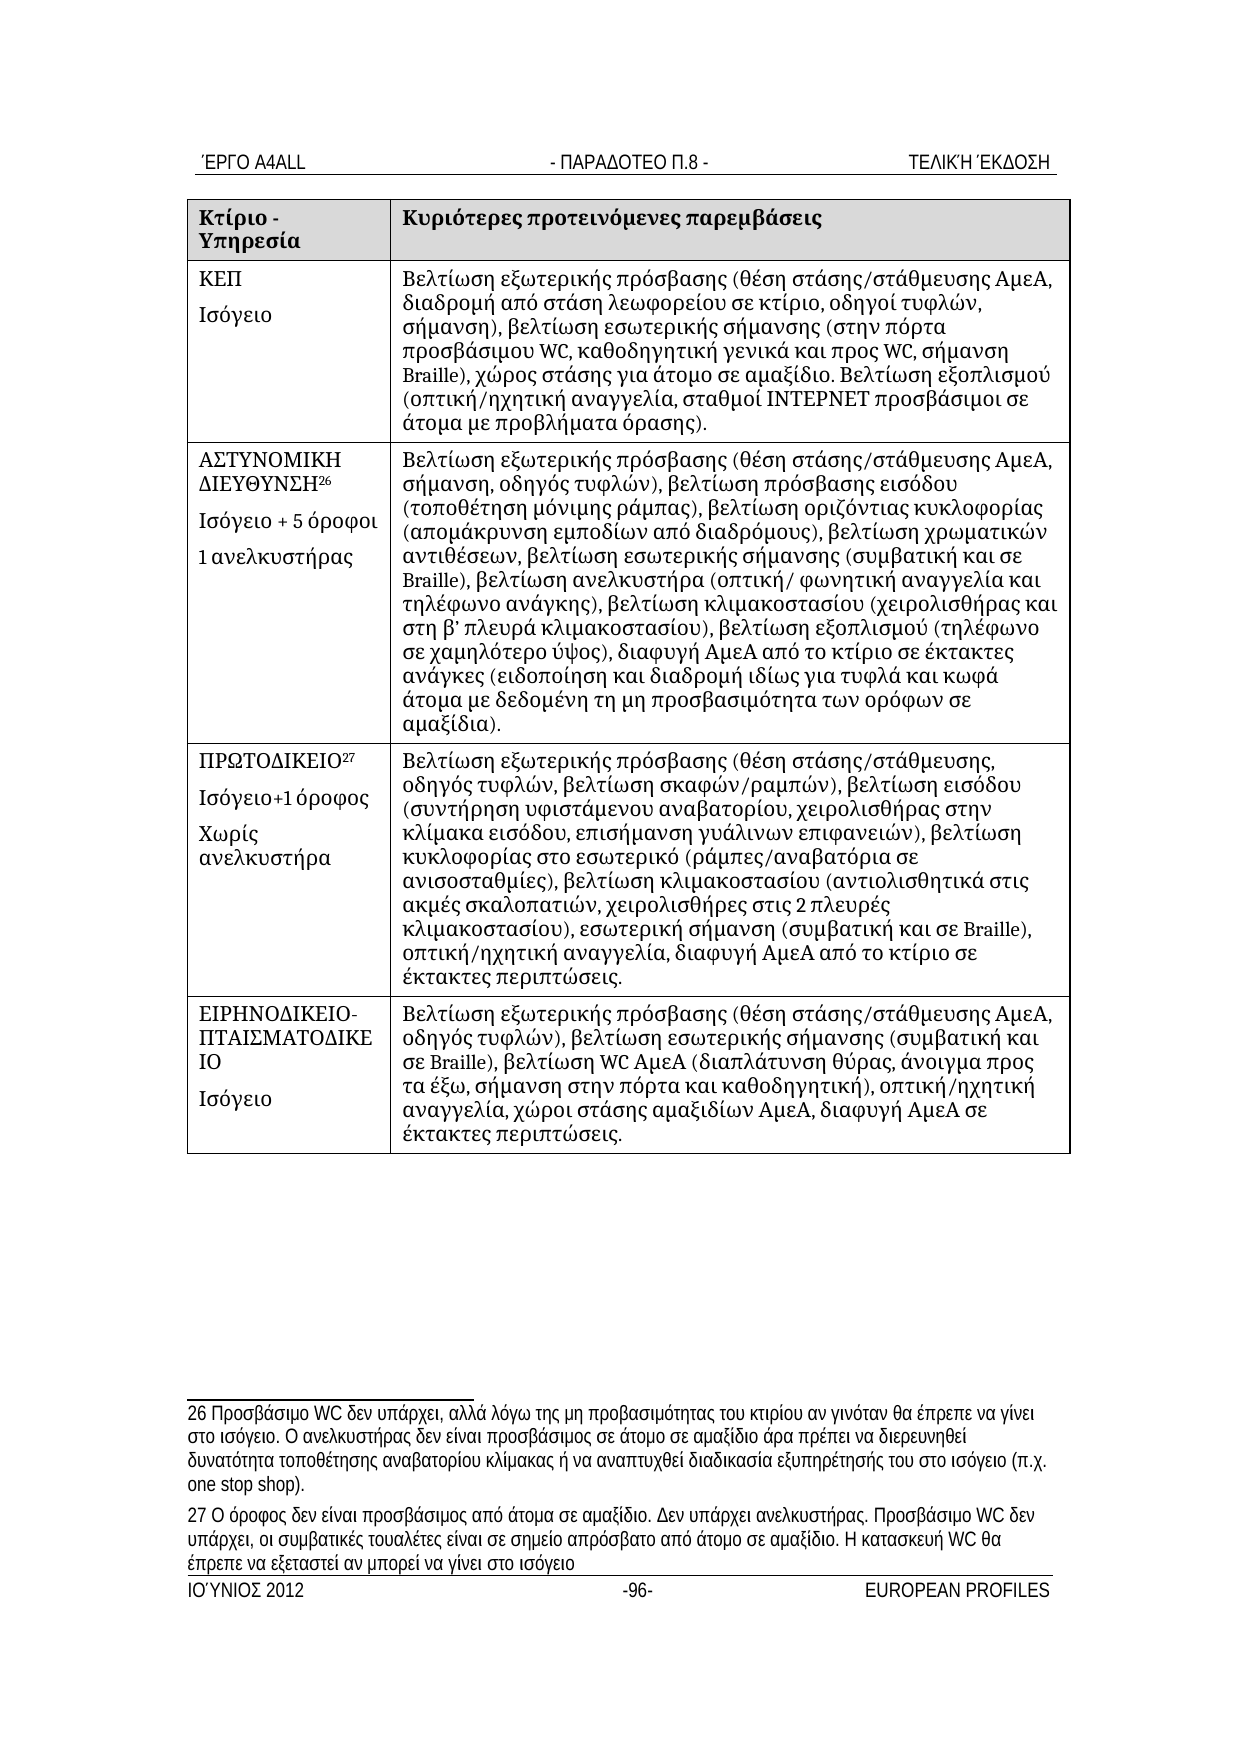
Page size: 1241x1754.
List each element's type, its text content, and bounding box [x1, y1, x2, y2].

table_cell ΠΡΩΤΟΔΙΚΕΙΟ Ισόγειο+1 όροφος Χωρίς ανελκυστήρα [188, 744, 390, 996]
table_cell ΚΕΠ Ισόγειο [188, 261, 390, 442]
table_cell Βελτίωση εξωτερικής πρόσβασης (θέση στάσης/στάθμευσης ΑμεΑ, διαδρομή από στάση λεωφορείου σε κτίριο, οδηγοί τυφλών, σήμανση), βελτίωση εσωτερικής σήμανσης (στην πόρτα προσβάσιμου WC, καθοδηγητική γενικά και προς WC, σήμανση Braille), χώρος στάσης για άτομο σε αμαξίδιο. Βελτίωση εξοπλισμού (οπτική/ηχητική αναγγελία, σταθμοί ΙΝΤΕΡΝΕΤ προσβάσιμοι σε άτομα με προβλήματα όρασης). [391, 261, 1069, 442]
table_header Κτίριο - Υπηρεσία [188, 200, 390, 260]
table_cell Βελτίωση εξωτερικής πρόσβασης (θέση στάσης/στάθμευσης, οδηγός τυφλών, βελτίωση σκαφών/ραμπών), βελτίωση εισόδου (συντήρηση υφιστάμενου αναβατορίου, χειρολισθήρας στην κλίμακα εισόδου, επισήμανση γυάλινων επιφανειών), βελτίωση κυκλοφορίας στο εσωτερικό (ράμπες/αναβατόρια σε ανισοσταθμίες), βελτίωση κλιμακοστασίου (αντιολισθητικά στις ακμές σκαλοπατιών, χειρολισθήρες στις 2 πλευρές κλιμακοστασίου), εσωτερική σήμανση (συμβατική και σε Braille), οπτική/ηχητική αναγγελία, διαφυγή ΑμεΑ από το κτίριο σε έκτακτες περιπτώσεις. [391, 744, 1069, 996]
table_cell ΑΣΤΥΝΟΜΙΚΗ ΔΙΕΥΘΥΝΣΗ Ισόγειο + 5 όροφοι 1 ανελκυστήρας [188, 443, 390, 743]
table_cell ΕΙΡΗΝΟΔΙΚΕΙΟ-ΠΤΑΙΣΜΑΤΟΔΙΚΕΙΟ Ισόγειο [188, 997, 390, 1153]
table_header Κυριότερες προτεινόμενες παρεμβάσεις [391, 200, 1069, 260]
table_cell Βελτίωση εξωτερικής πρόσβασης (θέση στάσης/στάθμευσης ΑμεΑ, σήμανση, οδηγός τυφλών), βελτίωση πρόσβασης εισόδου (τοποθέτηση μόνιμης ράμπας), βελτίωση οριζόντιας κυκλοφορίας (απομάκρυνση εμποδίων από διαδρόμους), βελτίωση χρωματικών αντιθέσεων, βελτίωση εσωτερικής σήμανσης (συμβατική και σε Braille), βελτίωση ανελκυστήρα (οπτική/ φωνητική αναγγελία και τηλέφωνο ανάγκης), βελτίωση κλιμακοστασίου (χειρολισθήρας και στη β’ πλευρά κλιμακοστασίου), βελτίωση εξοπλισμού (τηλέφωνο σε χαμηλότερο ύψος), διαφυγή ΑμεΑ από το κτίριο σε έκτακτες ανάγκες (ειδοποίηση και διαδρομή ιδίως για τυφλά και κωφά άτομα με δεδομένη τη μη προσβασιμότητα των ορόφων σε αμαξίδια). [391, 443, 1069, 743]
table_cell Βελτίωση εξωτερικής πρόσβασης (θέση στάσης/στάθμευσης ΑμεΑ, οδηγός τυφλών), βελτίωση εσωτερικής σήμανσης (συμβατική και σε Braille), βελτίωση WC ΑμεΑ (διαπλάτυνση θύρας, άνοιγμα προς τα έξω, σήμανση στην πόρτα και καθοδηγητική), οπτική/ηχητική αναγγελία, χώροι στάσης αμαξιδίων ΑμεΑ, διαφυγή ΑμεΑ σε έκτακτες περιπτώσεις. [391, 997, 1069, 1153]
